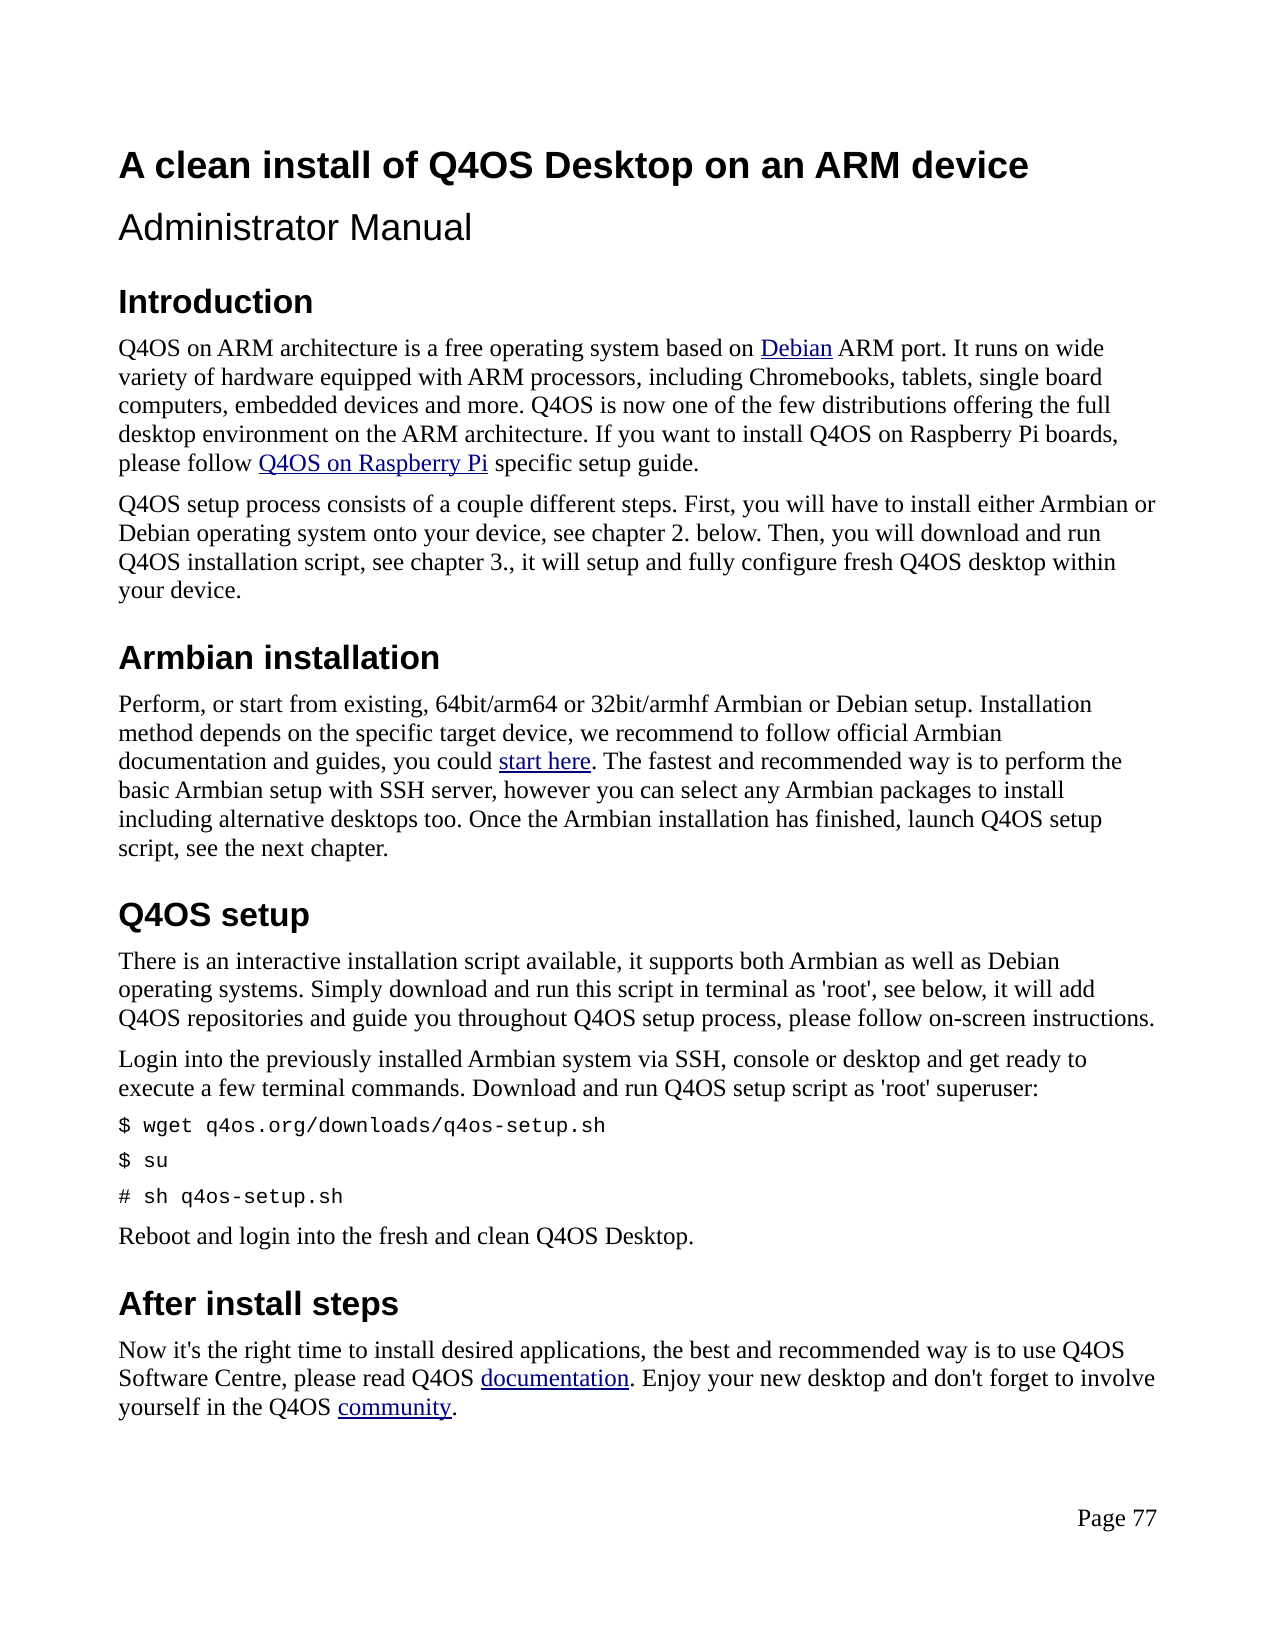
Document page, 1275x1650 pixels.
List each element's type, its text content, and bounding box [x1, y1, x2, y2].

text Q4OS on ARM architecture is a free operating system based on Debian ARM port. It runs on wide variety of hardware equipped with ARM processors, including Chromebooks, tablets, single board computers, embedded devices and more. Q4OS is now one of the few distributions offering the full desktop environment on the ARM architecture. If you want to install Q4OS on Raspberry Pi boards, please follow Q4OS on Raspberry Pi specific setup guide. [118, 333, 1157, 477]
text $ su [118, 1150, 1157, 1174]
subtitle After install steps [118, 1283, 1157, 1322]
text # sh q4os-setup.sh [118, 1186, 1157, 1209]
text $ wget q4os.org/downloads/q4os-setup.sh [118, 1114, 1157, 1138]
subtitle Armbian installation [118, 638, 1157, 676]
text Q4OS setup process consists of a couple different steps. First, you will have to install either Armbian or Debian operating system onto your device, see chapter 2. below. Then, you will download and run Q4OS installation script, see chapter 3., it will setup and fully configure fresh Q4OS desktop within your device. [118, 489, 1157, 604]
subtitle Introduction [118, 282, 1157, 321]
text There is an interactive installation script available, it supports both Armbian as well as Debian operating systems. Simply download and run this script in terminal as 'root', see below, it will add Q4OS repositories and guide you throughout Q4OS setup process, please follow on-screen instructions. [118, 946, 1157, 1032]
subtitle A clean install of Q4OS Desktop on an ARM device [118, 143, 1157, 187]
subtitle Q4OS setup [118, 895, 1157, 933]
text Login into the previously installed Armbian system via SSH, console or desktop and get ready to execute a few terminal commands. Download and run Q4OS setup script as 'root' superuser: [118, 1044, 1157, 1102]
text Perform, or start from existing, 64bit/arm64 or 32bit/armhf Armbian or Debian setup. Installation method depends on the specific target device, we recommend to follow official Armbian documentation and guides, you could start here. The fastest and recommended way is to perform the basic Armbian setup with SSH server, however you can select any Armbian packages to install including alternative desktops too. Once the Armbian installation has finished, launch Q4OS setup script, see the next chapter. [118, 689, 1157, 861]
subtitle Administrator Manual [118, 206, 1157, 249]
text Reboot and login into the fresh and clean Q4OS Desktop. [118, 1221, 1157, 1250]
text Now it's the right time to install desired applications, the best and recommended way is to use Q4OS Software Centre, please read Q4OS documentation. Enjoy your new desktop and don't forget to involve yourself in the Q4OS community. [118, 1335, 1157, 1421]
